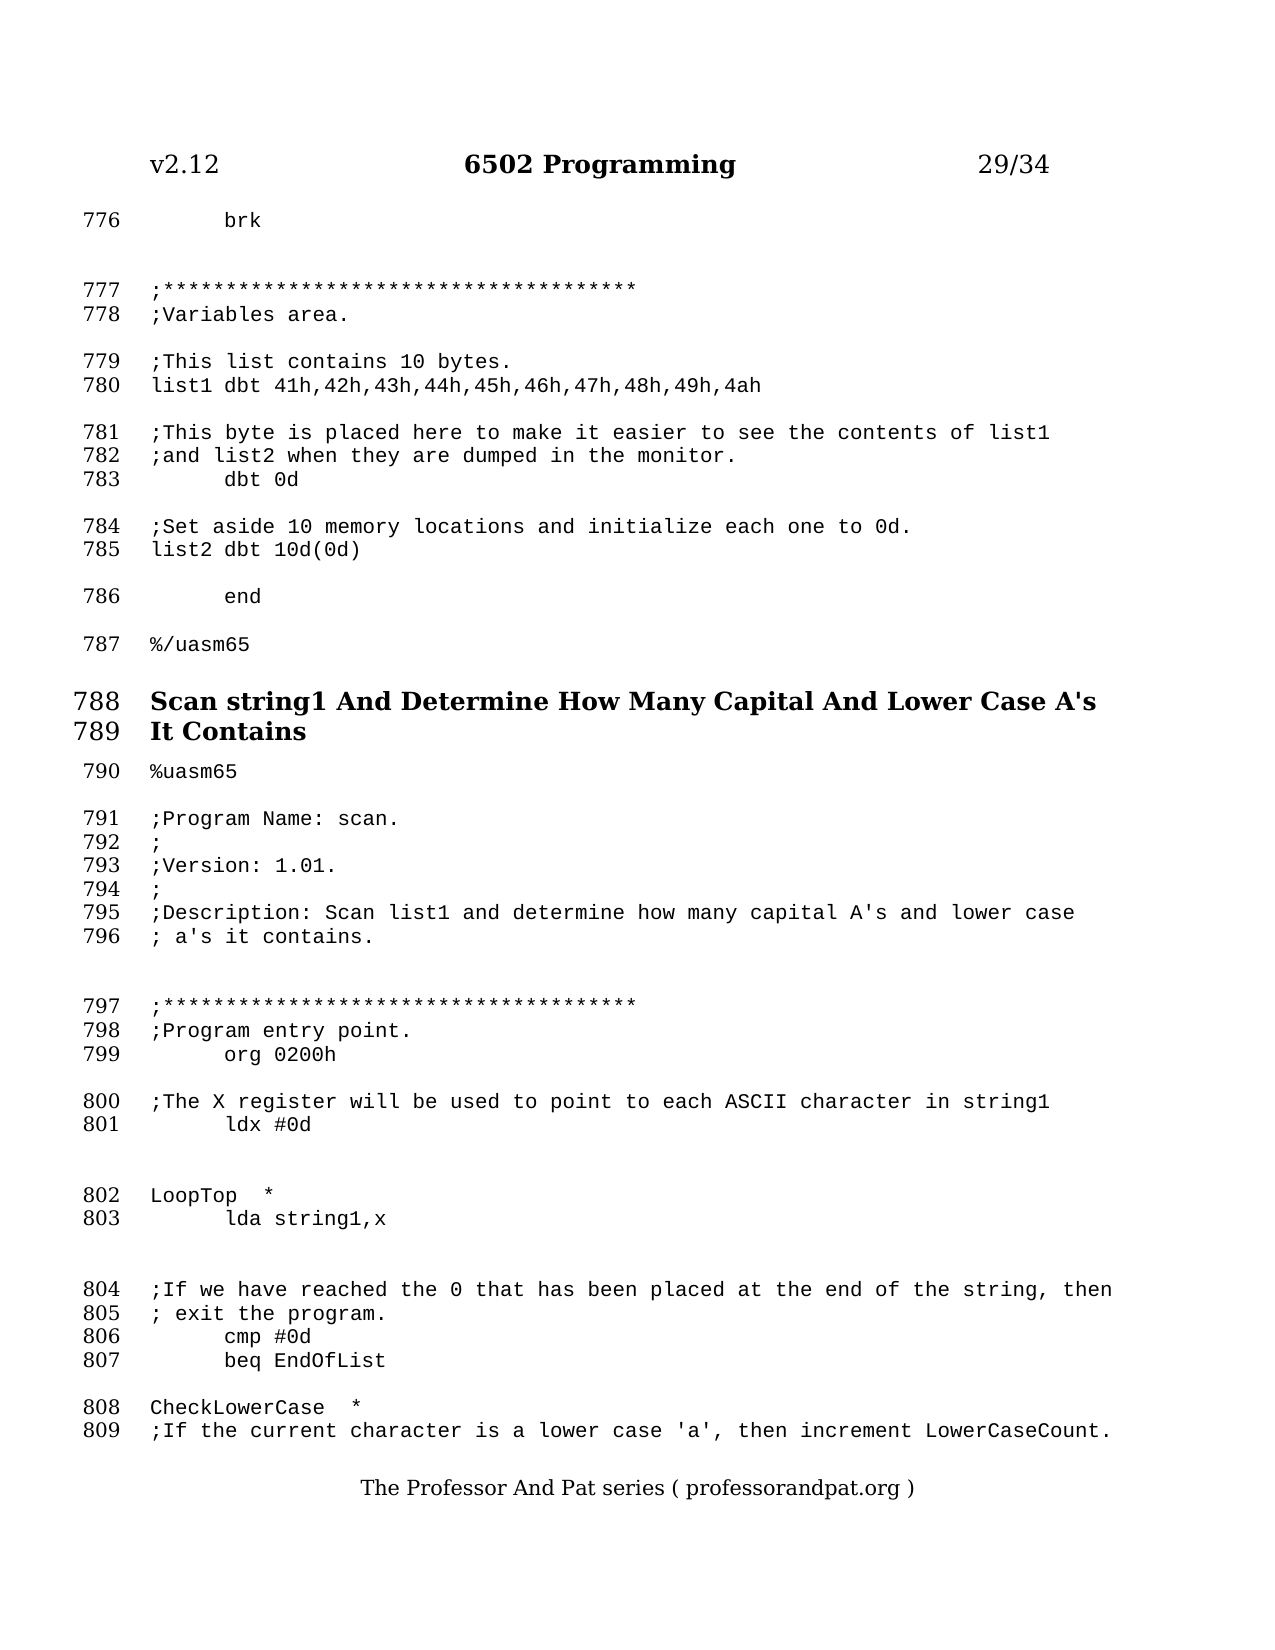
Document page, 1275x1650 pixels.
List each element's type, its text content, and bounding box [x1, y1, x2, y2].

text ;************************************** [150, 281, 1125, 304]
text LoopTop * [150, 1185, 1125, 1208]
text lda string1,x [150, 1208, 1125, 1232]
text ;************************************** [150, 997, 1125, 1020]
text ; [150, 832, 1125, 855]
text dbt 0d [150, 469, 1125, 492]
text ; [150, 879, 1125, 902]
text org 0200h [150, 1044, 1125, 1067]
text ;Set aside 10 memory locations and initialize each one to 0d. [150, 516, 1125, 539]
text beq EndOfList [150, 1350, 1125, 1373]
text ;Description: Scan list1 and determine how many capital A's and lower case [150, 902, 1125, 926]
text CheckLowerCase * [150, 1397, 1125, 1420]
text ; a's it contains. [150, 926, 1125, 949]
text ;and list2 when they are dumped in the monitor. [150, 445, 1125, 469]
text cmp #0d [150, 1326, 1125, 1350]
text ;This list contains 10 bytes. [150, 351, 1125, 375]
subtitle Scan string1 And Determine How Many Capital And Lower Case A's It Contains [150, 687, 1125, 746]
text ;Variables area. [150, 304, 1125, 328]
text end [150, 587, 1125, 610]
text list2 dbt 10d(0d) [150, 539, 1125, 563]
text ;Program entry point. [150, 1020, 1125, 1044]
text ;This byte is placed here to make it easier to see the contents of list1 [150, 422, 1125, 445]
text ;If we have reached the 0 that has been placed at the end of the string, then [150, 1279, 1125, 1303]
text list1 dbt 41h,42h,43h,44h,45h,46h,47h,48h,49h,4ah [150, 375, 1125, 398]
text ;The X register will be used to point to each ASCII character in string1 [150, 1091, 1125, 1114]
text brk [150, 210, 1125, 233]
text ldx #0d [150, 1114, 1125, 1138]
text ; exit the program. [150, 1303, 1125, 1326]
text %/uasm65 [150, 634, 1125, 657]
text %uasm65 [150, 761, 1125, 785]
text ;If the current character is a lower case 'a', then increment LowerCaseCount. [150, 1420, 1125, 1444]
text ;Version: 1.01. [150, 855, 1125, 879]
text ;Program Name: scan. [150, 808, 1125, 832]
